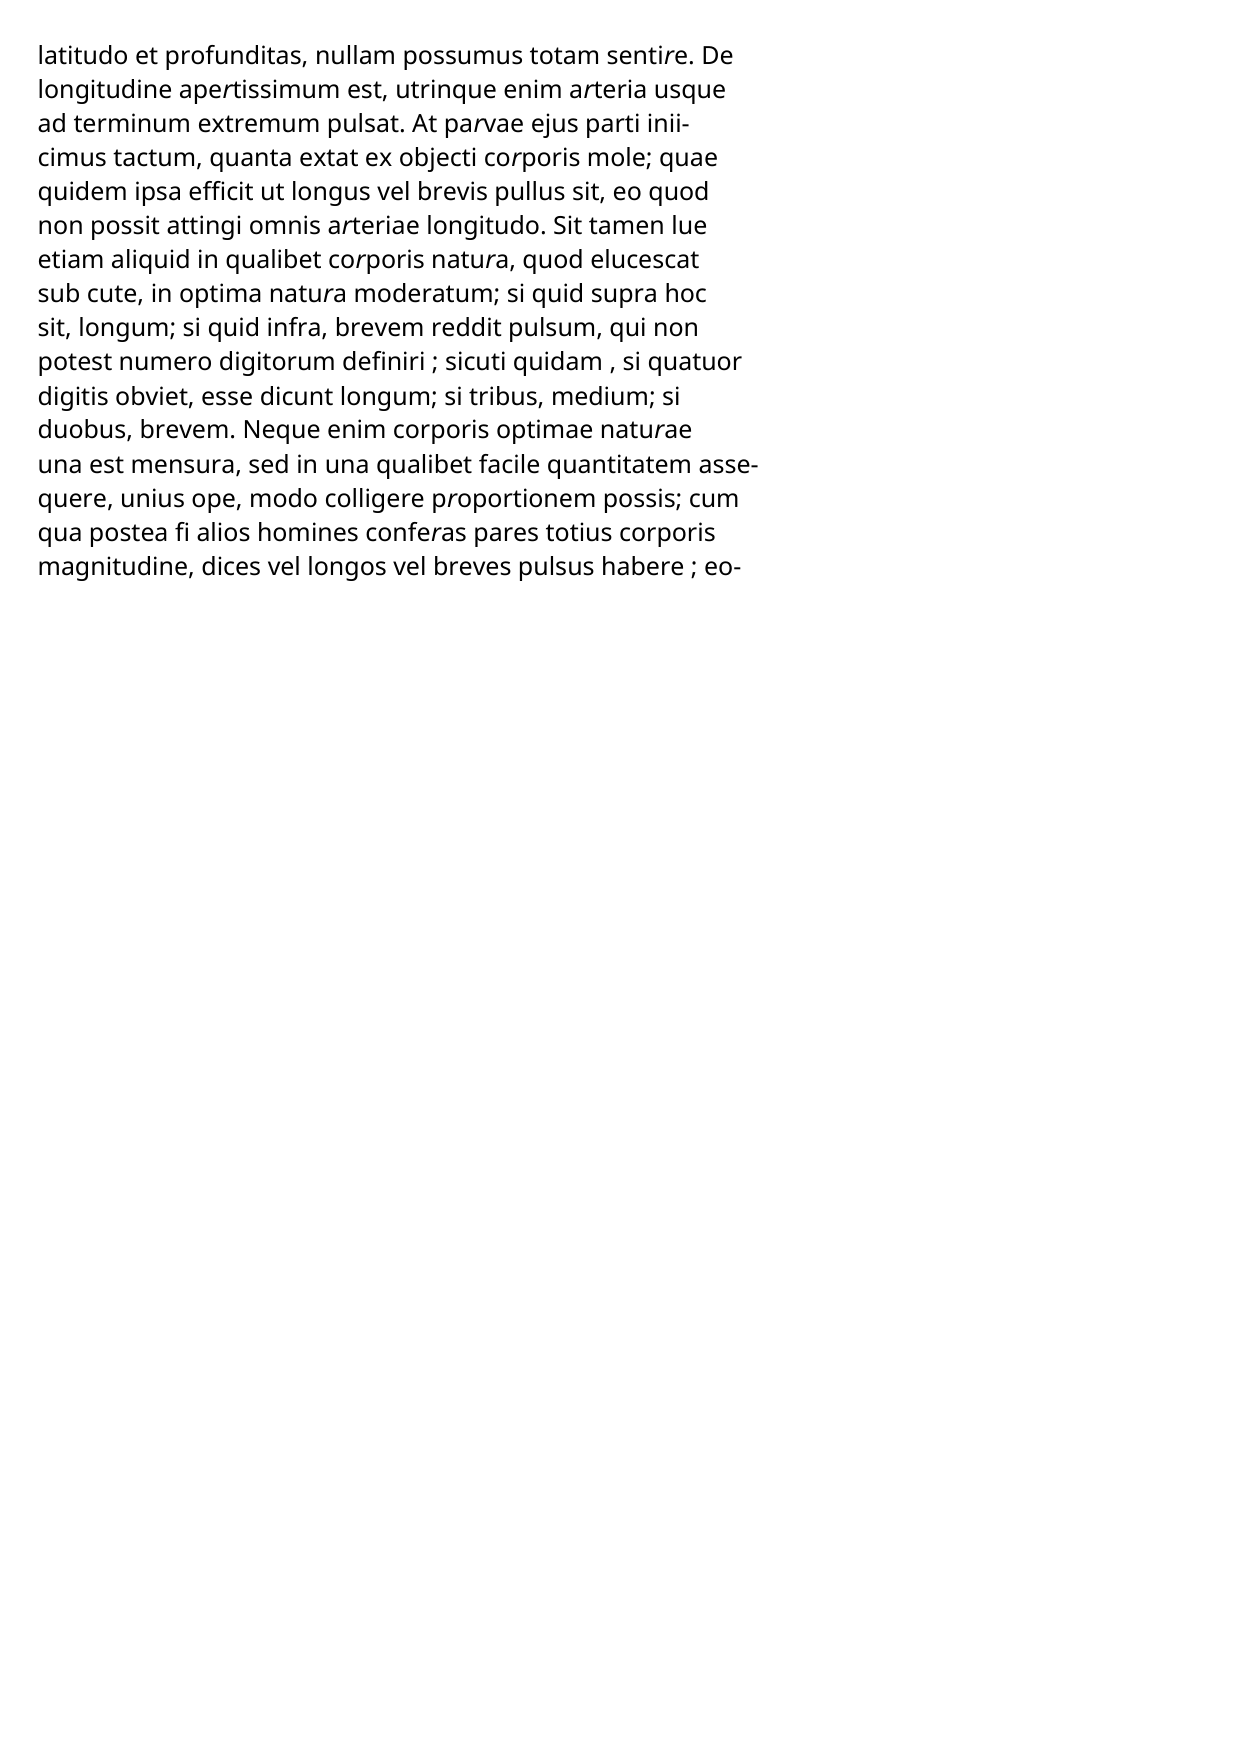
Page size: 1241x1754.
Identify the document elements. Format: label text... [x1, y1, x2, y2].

text latitudo et profunditas, nullam possumus totam sentire. De longitudine apertissimum est, utrinque enim arteria usque ad terminum extremum pulsat. At parvae ejus parti inii- cimus tactum, quanta extat ex objecti corporis mole; quae quidem ipsa efficit ut longus vel brevis pullus sit, eo quod non possit attingi omnis arteriae longitudo. Sit tamen lue etiam aliquid in qualibet corporis natura, quod elucescat sub cute, in optima natura moderatum; si quid supra hoc sit, longum; si quid infra, brevem reddit pulsum, qui non potest numero digitorum definiri ; sicuti quidam , si quatuor digitis obviet, esse dicunt longum; si tribus, medium; si duobus, brevem. Neque enim corporis optimae naturae una est mensura, sed in una qualibet facile quantitatem asse- quere, unius ope, modo colligere proportionem possis; cum qua postea fi alios homines conferas pares totius corporis magnitudine, dices vel longos vel breves pulsus habere ; eo- [37, 37, 1203, 582]
